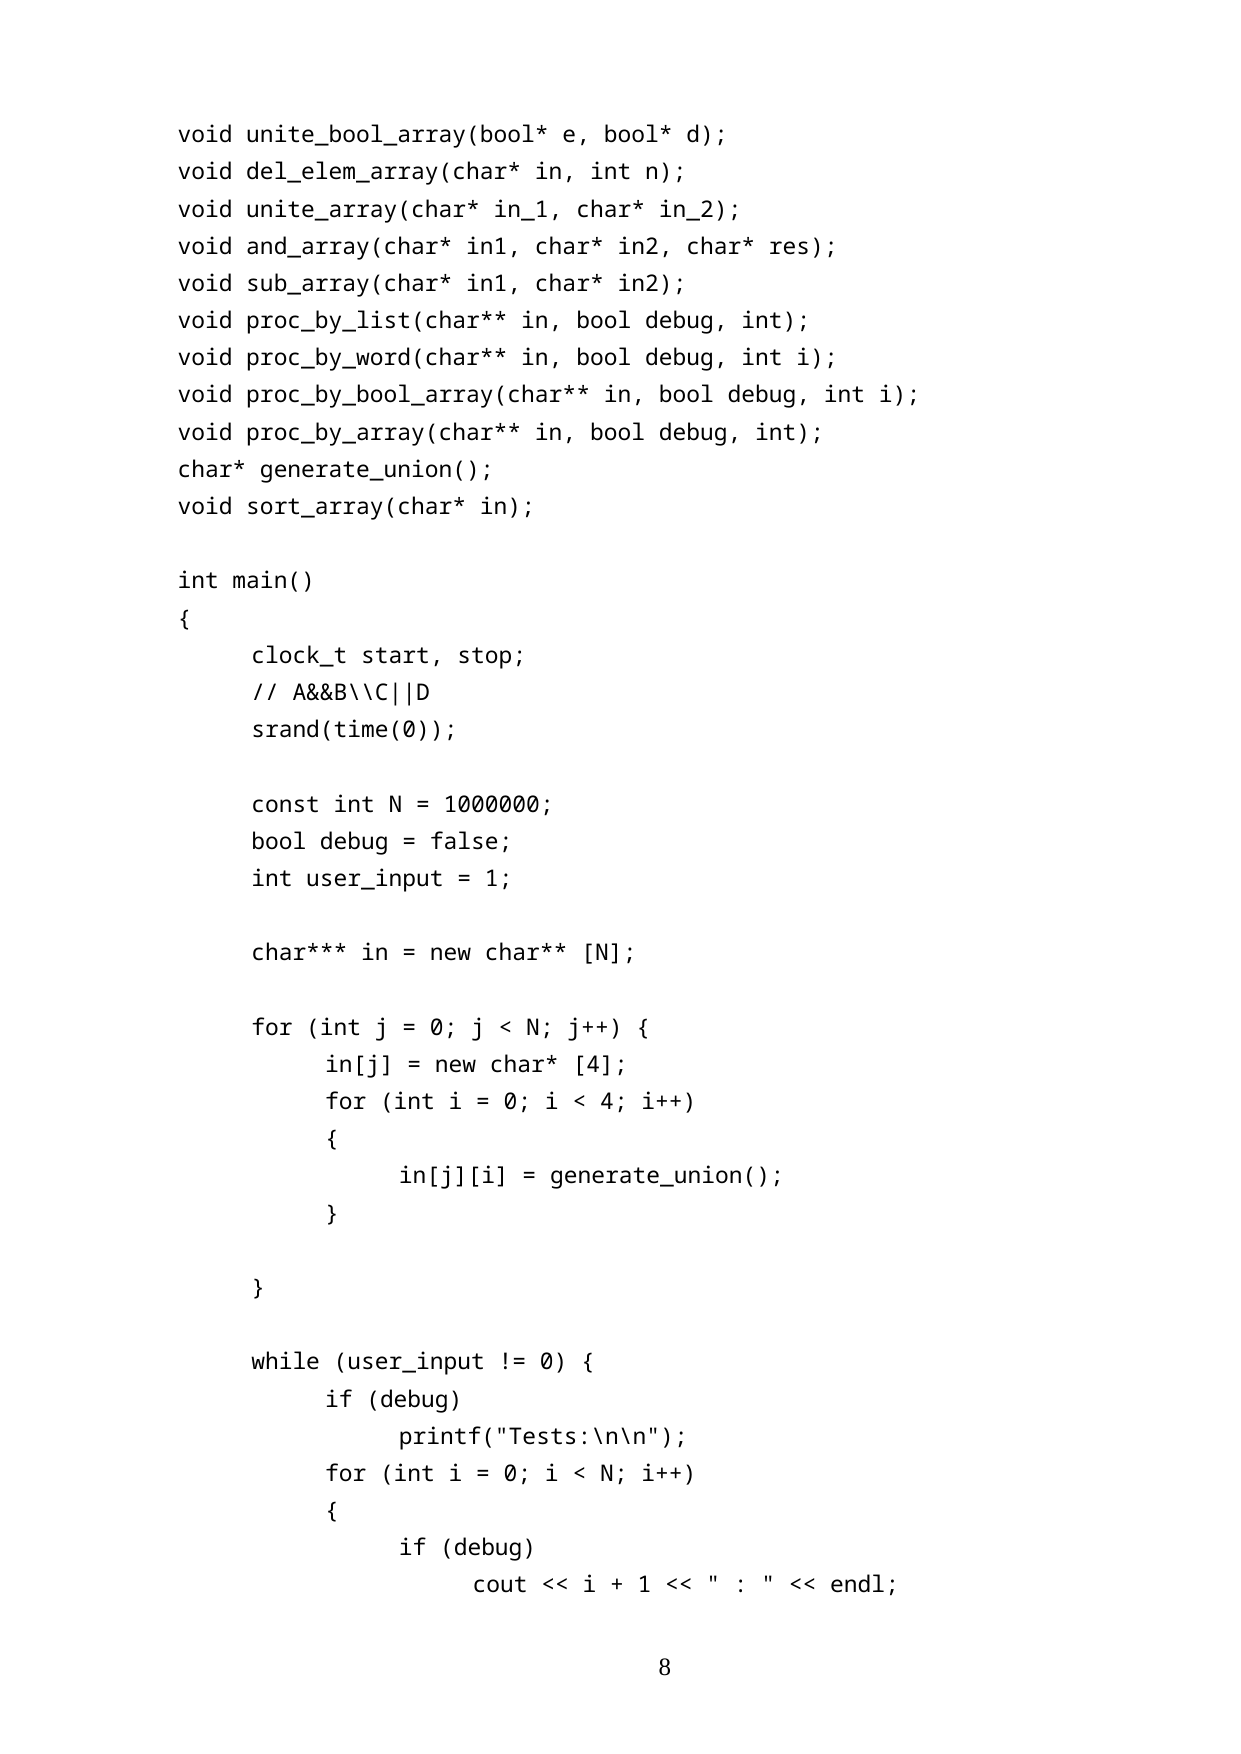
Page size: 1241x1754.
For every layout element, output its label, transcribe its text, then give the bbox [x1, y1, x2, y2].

text { [177, 1494, 1152, 1525]
text for (int i = 0; i < 4; i++) [177, 1085, 1152, 1116]
text if (debug) [177, 1382, 1152, 1414]
text for (int j = 0; j < N; j++) { [177, 1011, 1152, 1042]
text void proc_by_bool_array(char** in, bool debug, int i); [177, 378, 1152, 410]
text void and_array(char* in1, char* in2, char* res); [177, 230, 1152, 261]
text void proc_by_list(char** in, bool debug, int); [177, 304, 1152, 335]
text bool debug = false; [177, 825, 1152, 856]
text cout << i + 1 << " : " << endl; [177, 1568, 1152, 1600]
text printf("Tests:\n\n"); [177, 1420, 1152, 1451]
text void proc_by_array(char** in, bool debug, int); [177, 416, 1152, 447]
text void unite_bool_array(bool* e, bool* d); [177, 118, 1152, 149]
text void proc_by_word(char** in, bool debug, int i); [177, 341, 1152, 372]
text in[j] = new char* [4]; [177, 1048, 1152, 1079]
text } [177, 1197, 1152, 1228]
text void del_elem_array(char* in, int n); [177, 155, 1152, 187]
text { [177, 602, 1152, 633]
text { [177, 1122, 1152, 1153]
text srand(time(0)); [177, 713, 1152, 744]
text for (int i = 0; i < N; i++) [177, 1457, 1152, 1488]
text char*** in = new char** [N]; [177, 936, 1152, 967]
text void unite_array(char* in_1, char* in_2); [177, 192, 1152, 224]
text int main() [177, 564, 1152, 596]
text if (debug) [177, 1531, 1152, 1562]
text void sub_array(char* in1, char* in2); [177, 267, 1152, 298]
text void sort_array(char* in); [177, 490, 1152, 521]
text char* generate_union(); [177, 453, 1152, 484]
text // A&&B\\C||D [177, 676, 1152, 707]
text clock_t start, stop; [177, 639, 1152, 670]
text while (user_input != 0) { [177, 1345, 1152, 1377]
text const int N = 1000000; [177, 787, 1152, 819]
text int user_input = 1; [177, 862, 1152, 893]
text in[j][i] = generate_union(); [177, 1159, 1152, 1191]
text } [177, 1271, 1152, 1302]
